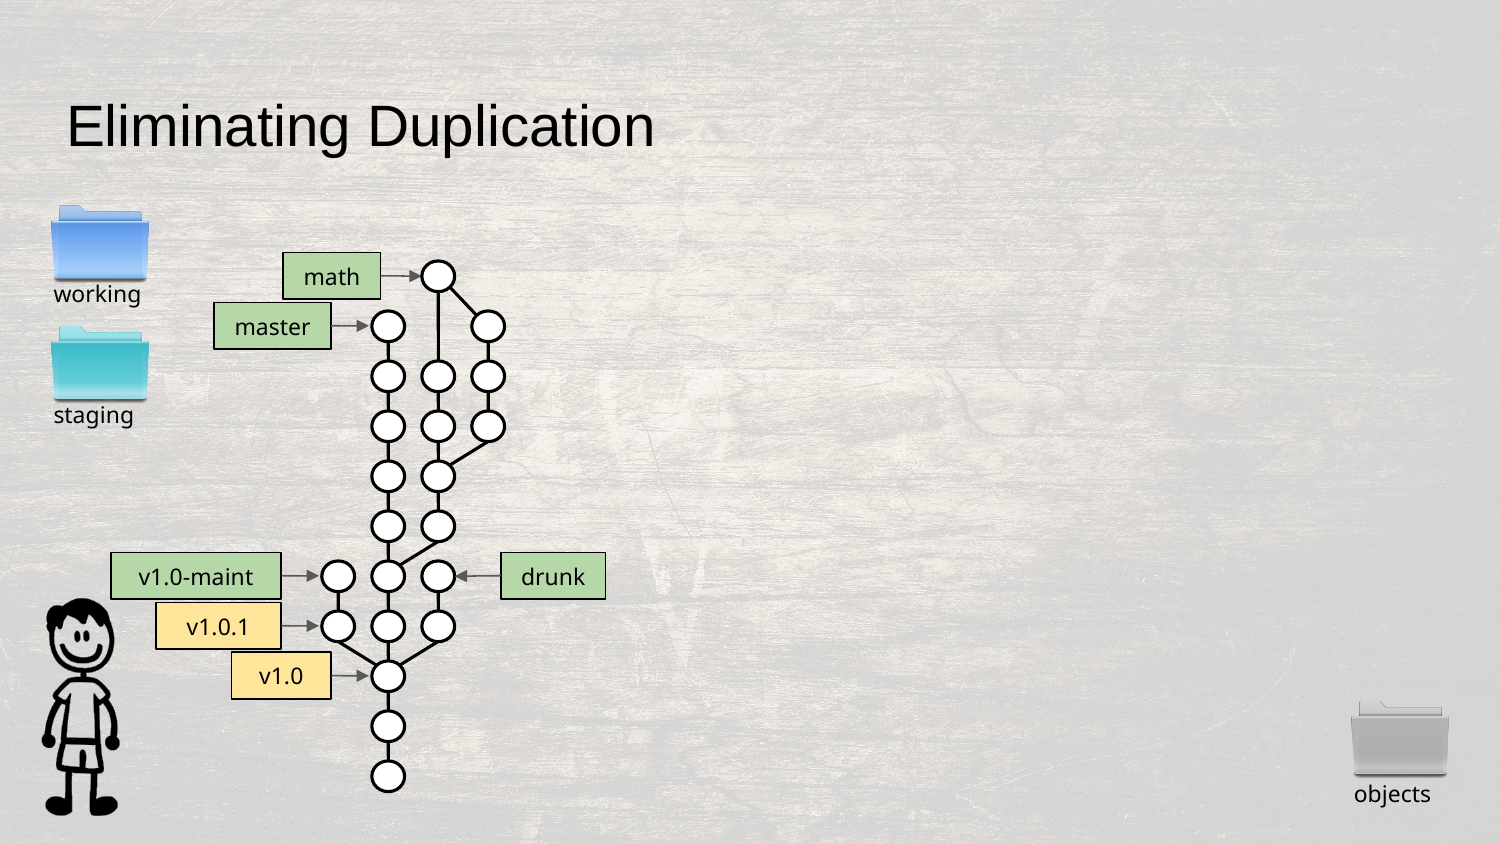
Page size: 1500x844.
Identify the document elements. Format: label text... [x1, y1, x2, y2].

text_box staging [38, 385, 239, 452]
title Eliminating Duplication [51, 72, 1449, 167]
text_box [371, 761, 405, 792]
text_box [371, 310, 405, 342]
picture [0, 0, 1500, 844]
text_box v1.0.1 [156, 602, 282, 650]
text_box [421, 461, 455, 492]
text_box [321, 611, 355, 642]
text_box master [214, 302, 332, 350]
text_box [421, 560, 455, 592]
text_box objects [1338, 765, 1500, 832]
text_box [421, 411, 455, 442]
text_box [371, 361, 405, 392]
text_box [371, 711, 405, 742]
text_box working [38, 265, 239, 332]
text_box math [283, 252, 381, 300]
text_box [371, 561, 405, 592]
text_box v1.0-maint [110, 552, 282, 600]
text_box [471, 310, 505, 342]
text_box [421, 511, 455, 542]
text_box v1.0 [231, 652, 332, 700]
text_box [471, 411, 505, 442]
text_box [421, 611, 455, 642]
text_box drunk [500, 552, 606, 600]
text_box [321, 560, 355, 592]
text_box [421, 260, 455, 292]
text_box [371, 461, 405, 492]
text_box [371, 411, 405, 442]
text_box [371, 661, 405, 692]
text_box [471, 361, 505, 392]
text_box [421, 361, 455, 392]
text_box [371, 611, 405, 642]
text_box [371, 511, 405, 542]
